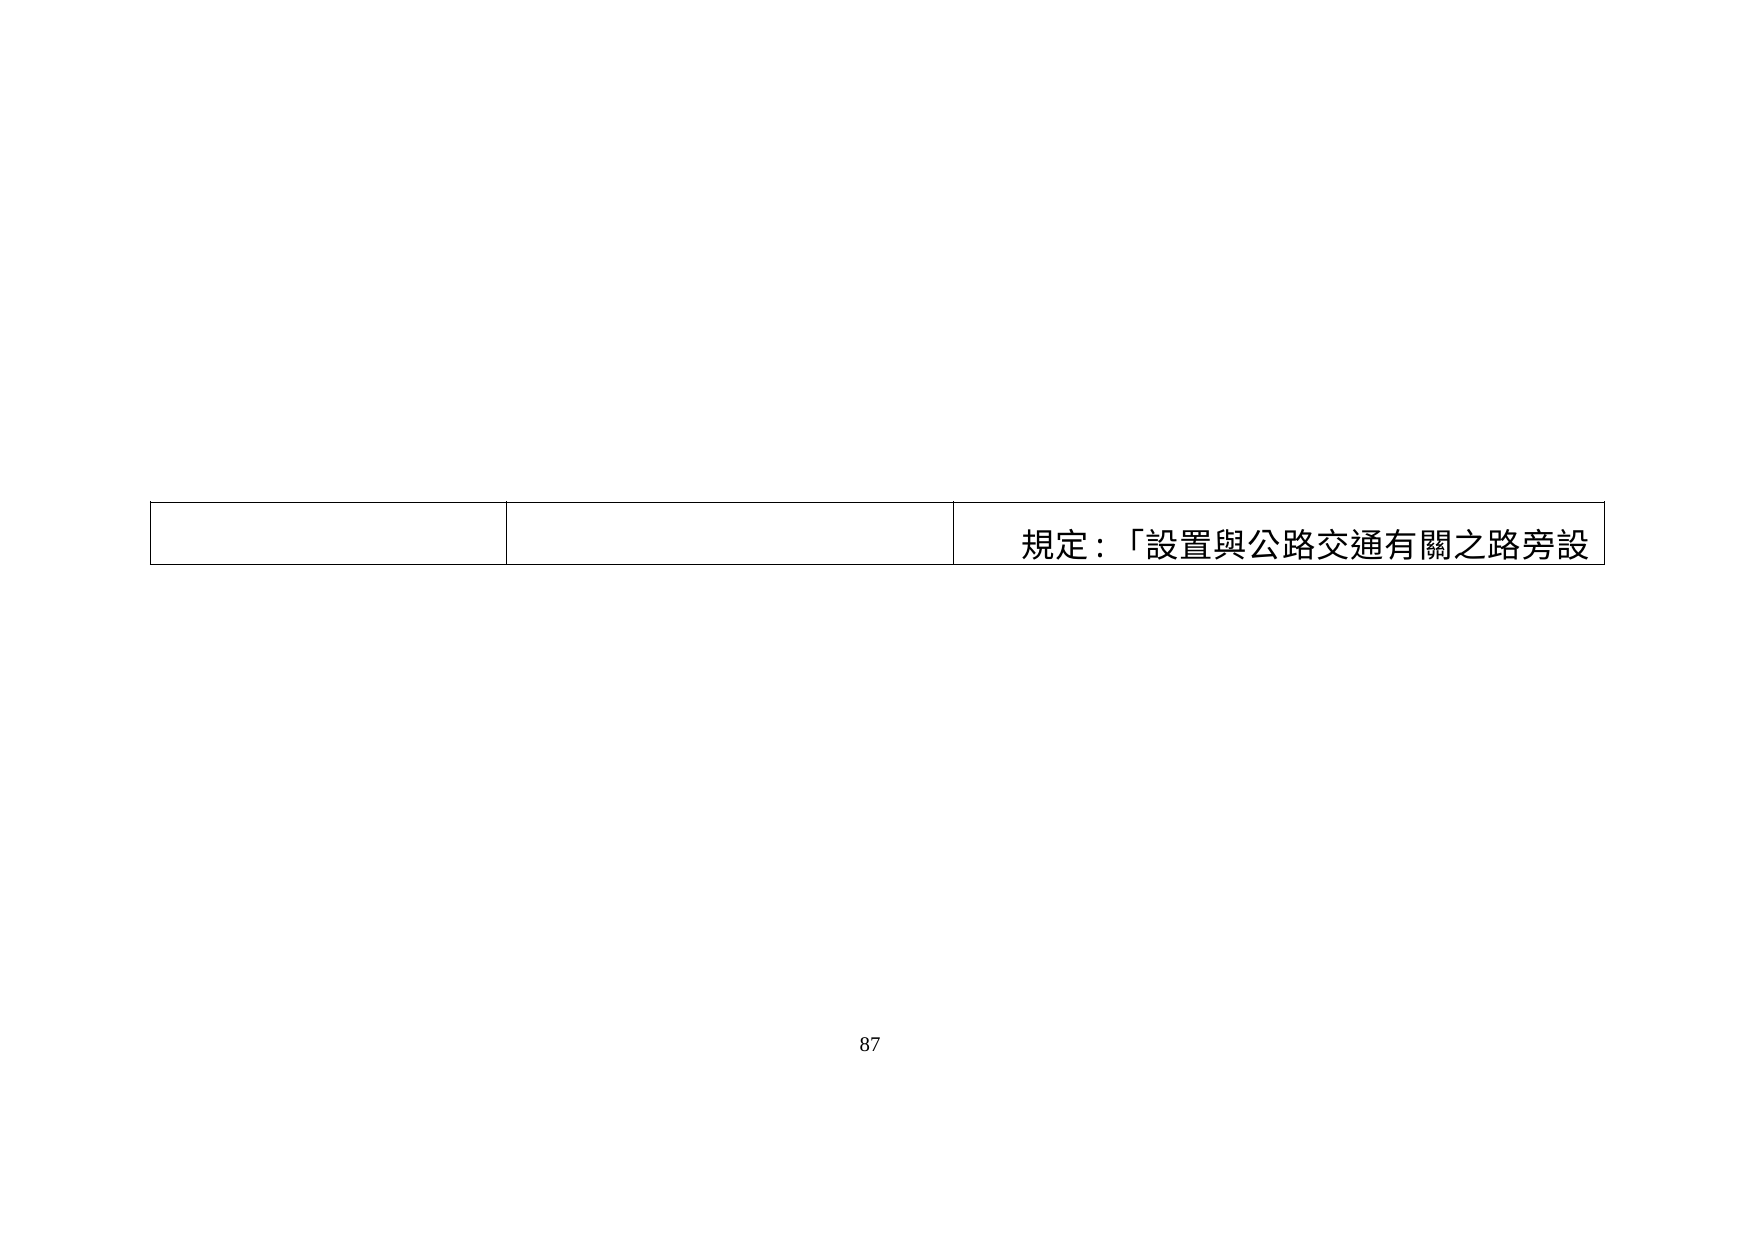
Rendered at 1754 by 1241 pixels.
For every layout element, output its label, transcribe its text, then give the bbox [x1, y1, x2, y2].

table_cell [507, 503, 953, 564]
table_cell [151, 503, 506, 564]
table_cell 規定:「設置與公路交通有關之路旁設 [954, 503, 1604, 564]
